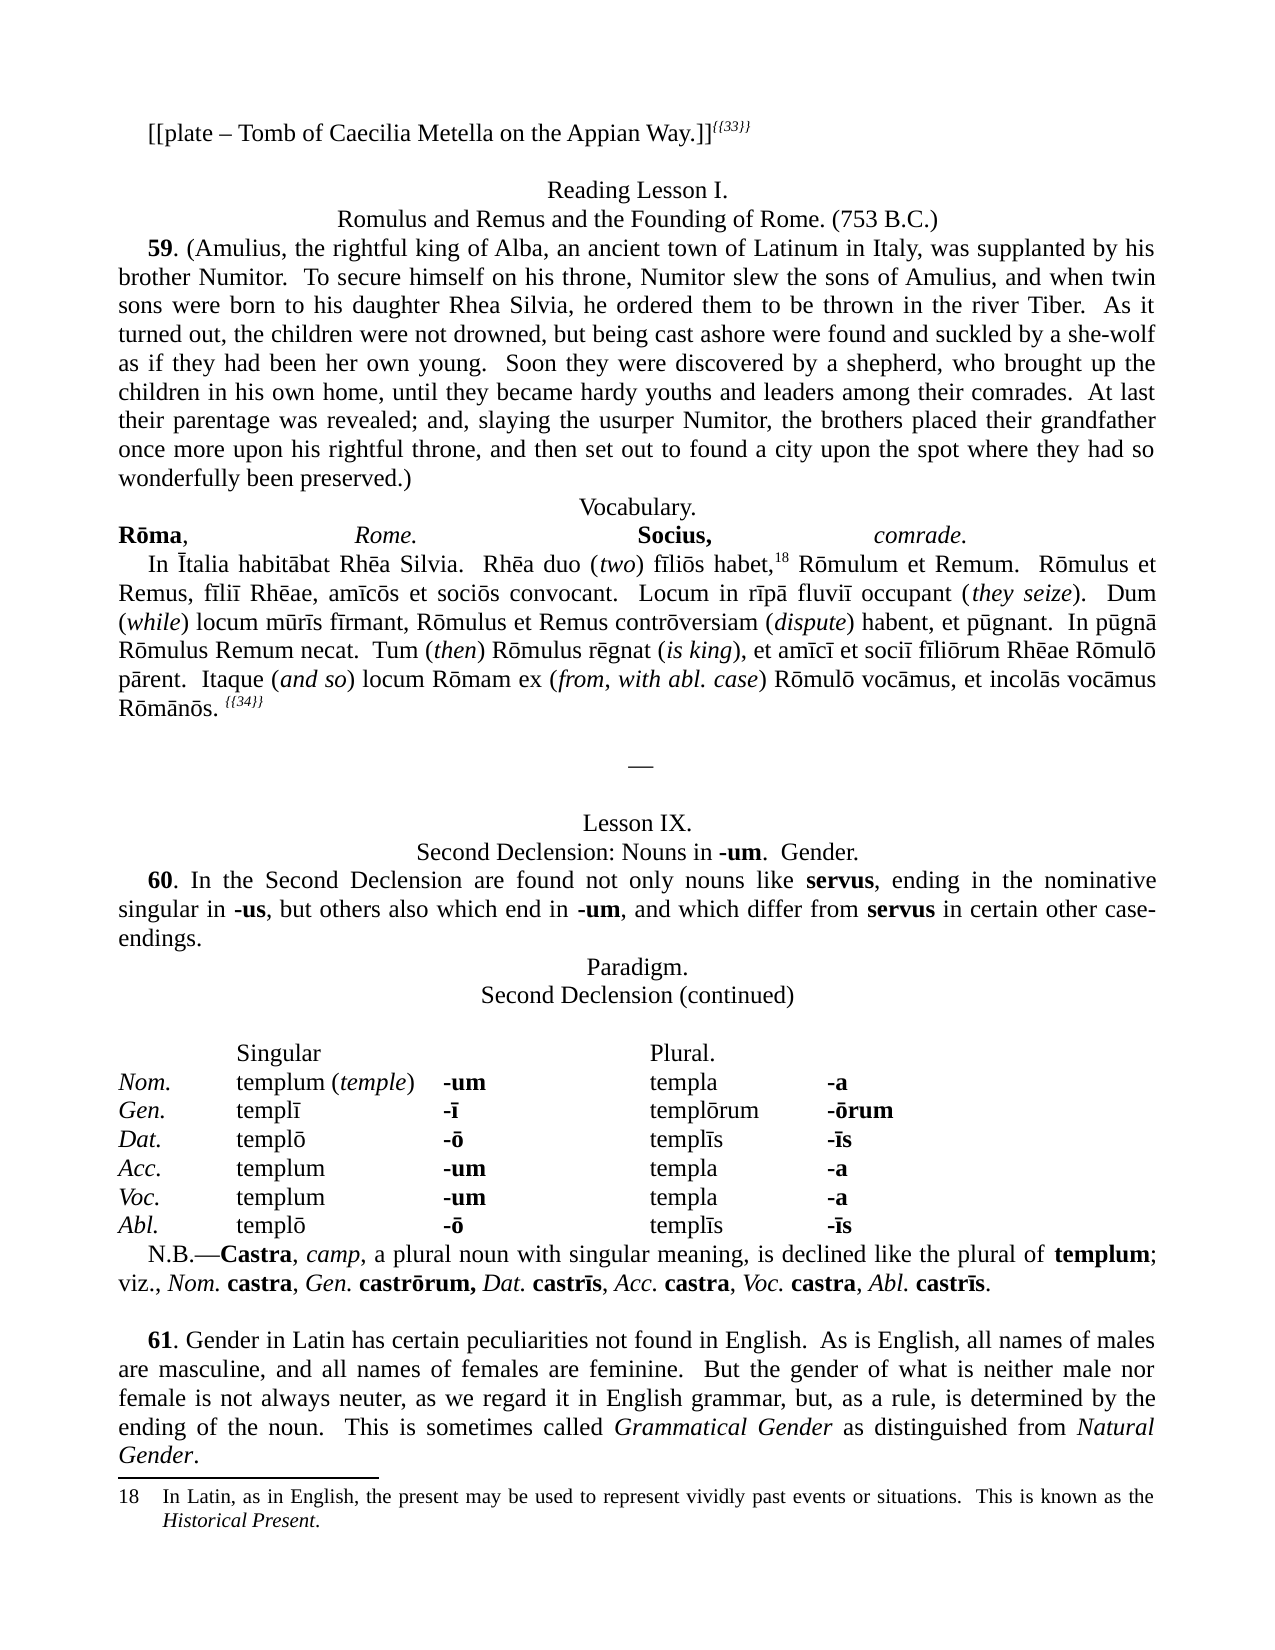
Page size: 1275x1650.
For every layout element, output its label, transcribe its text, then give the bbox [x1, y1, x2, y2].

text Abl. templō -ō templīs -īs [118, 1211, 1157, 1239]
text N.B.—Castra, camp, a plural noun with singular meaning, is declined like the plural of templum; viz., Nom. castra, Gen. castrōrum, Dat. castrīs, Acc. castra, Voc. castra, Abl. castrīs. [118, 1239, 1157, 1297]
text Romulus and Remus and the Founding of Rome. (753 B.C.) [118, 204, 1157, 233]
text Singular Plural. [118, 1038, 1157, 1067]
text In Latin, as in English, the present may be used to represent vividly past events or situations. This is known as the Historical Present. [118, 1484, 1157, 1532]
text Second Declension: Nouns in -um. Gender. [118, 837, 1157, 866]
text 61. Gender in Latin has certain peculiarities not found in English. As is English, all names of males are masculine, and all names of females are feminine. But the gender of what is neither male nor female is not always neuter, as we regard it in English grammar, but, as a rule, is determined by the ending of the noun. This is sometimes called Grammatical Gender as distinguished from Natural Gender. [118, 1326, 1157, 1469]
text Socius, comrade. [637, 521, 1157, 549]
text 59. (Amulius, the rightful king of Alba, an ancient town of Latinum in Italy, was supplanted by his brother Numitor. To secure himself on his throne, Numitor slew the sons of Amulius, and when twin sons were born to his daughter Rhea Silvia, he ordered them to be thrown in the river Tiber. As it turned out, the children were not drowned, but being cast ashore were found and suckled by a she-wolf as if they had been her own young. Soon they were discovered by a shepherd, who brought up the children in his own home, until they became hardy youths and leaders among their comrades. At last their parentage was revealed; and, slaying the usurper Numitor, the brothers placed their grandfather once more upon his rightful throne, and then set out to found a city upon the spot where they had so wonderfully been preserved.) [118, 233, 1157, 492]
text Paradigm. [118, 952, 1157, 981]
text In Ītalia habitābat Rhēa Silvia. Rhēa duo (two) fīliōs habet, Rōmulum et Remum. Rōmulus et Remus, fīliī Rhēae, amīcōs et sociōs convocant. Locum in rīpā fluviī occupant (they seize). Dum (while) locum mūrīs fīrmant, Rōmulus et Remus contrōversiam (dispute) habent, et pūgnant. In pūgnā Rōmulus Remum necat. Tum (then) Rōmulus rēgnat (is king), et amīcī et sociī fīliōrum Rhēae Rōmulō pārent. Itaque (and so) locum Rōmam ex (from, with abl. case) Rōmulō vocāmus, et incolās vocāmus Rōmānōs. {{34}} [118, 549, 1157, 722]
text [[plate – Tomb of Caecilia Metella on the Appian Way.]]{{33}} [118, 118, 1157, 147]
text Rōma, Rome. [118, 521, 637, 549]
text — [118, 751, 1157, 779]
text Vocabulary. [118, 492, 1157, 521]
text Gen. templī -ī templōrum -ōrum [118, 1096, 1157, 1124]
text Reading Lesson I. [118, 176, 1157, 204]
text Lesson IX. [118, 808, 1157, 837]
text Second Declension (continued) [118, 981, 1157, 1009]
text Nom. templum (temple) -um templa -a [118, 1067, 1157, 1096]
text 60. In the Second Declension are found not only nouns like servus, ending in the nominative singular in -us, but others also which end in -um, and which differ from servus in certain other case-endings. [118, 866, 1157, 952]
text Acc. templum -um templa -a [118, 1153, 1157, 1182]
text Dat. templō -ō templīs -īs [118, 1124, 1157, 1153]
text Voc. templum -um templa -a [118, 1182, 1157, 1211]
